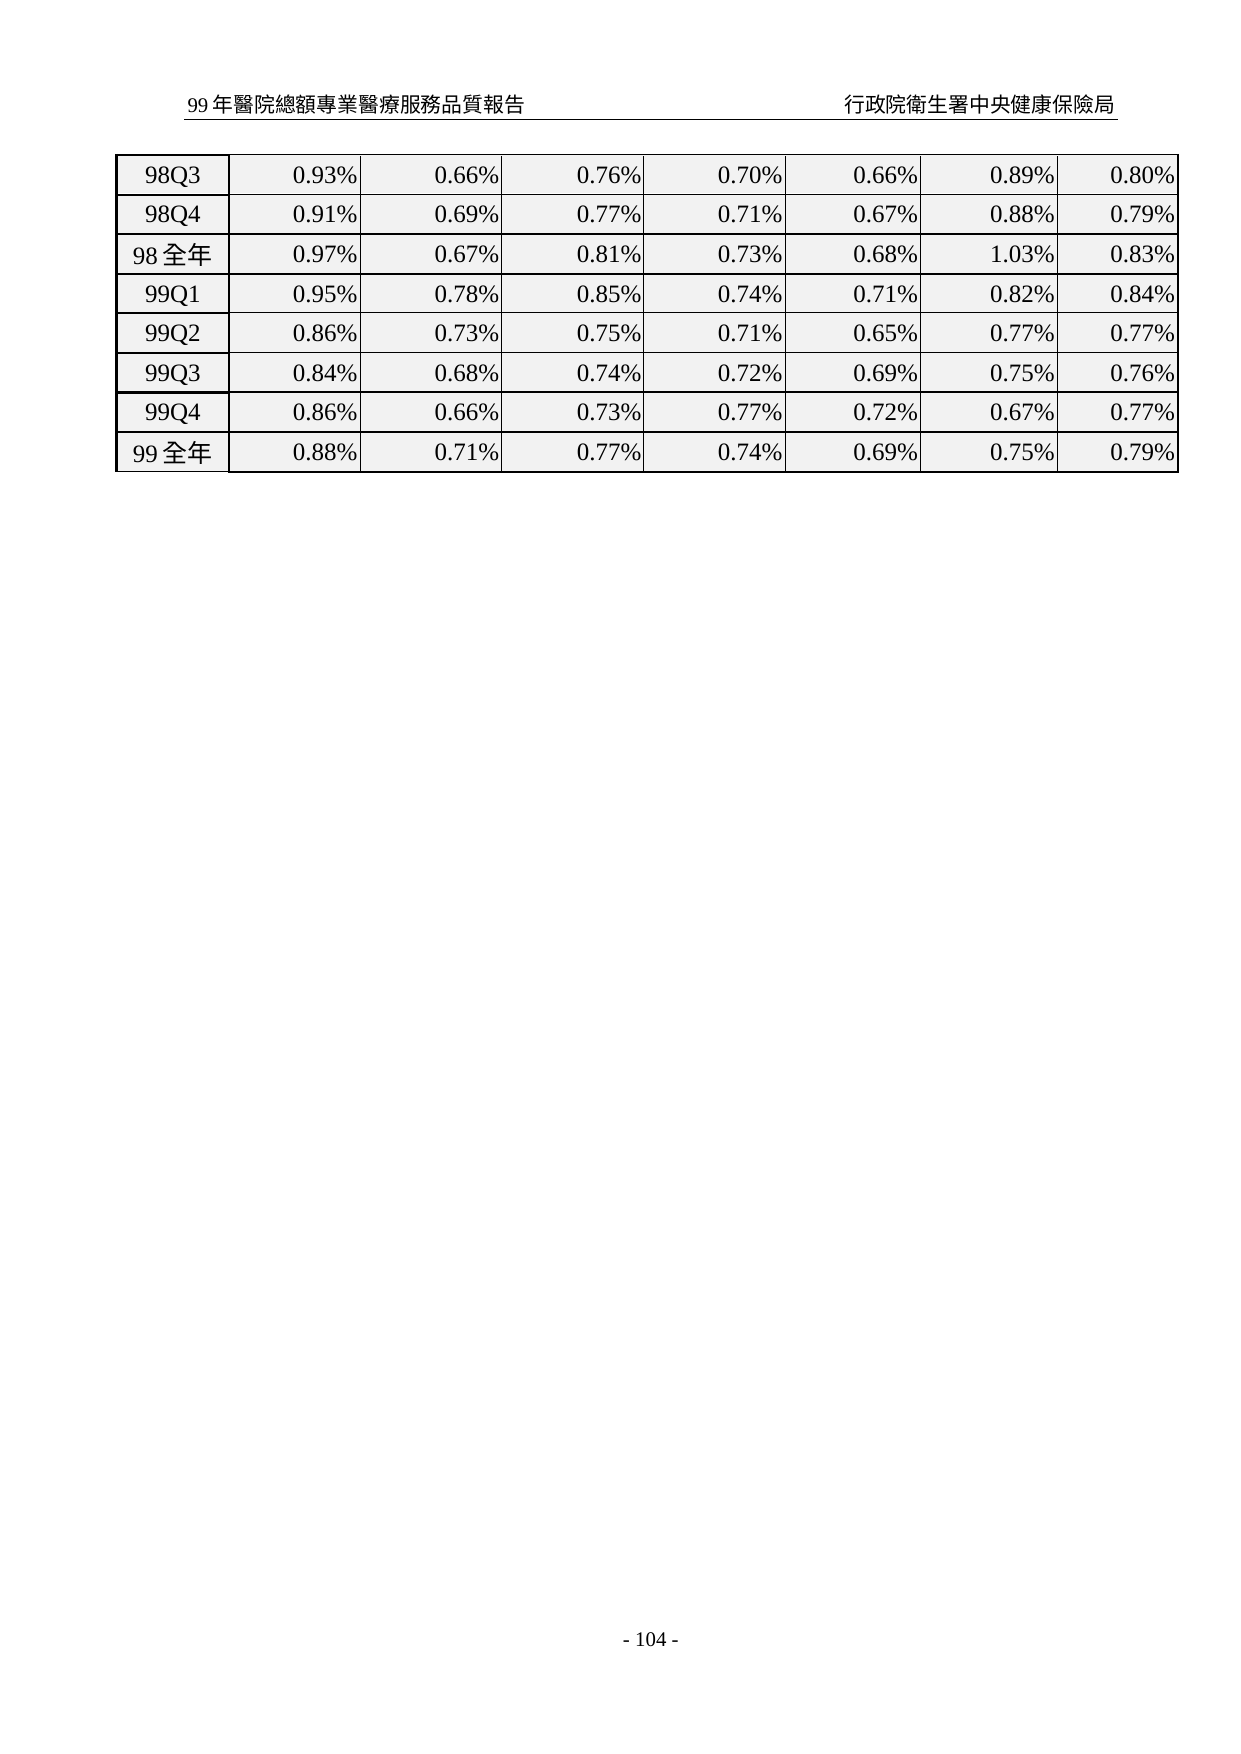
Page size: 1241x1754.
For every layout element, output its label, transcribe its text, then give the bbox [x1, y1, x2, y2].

table_cell 0.80% [1058, 155, 1177, 193]
table_cell 0.76% [502, 155, 644, 193]
table_cell 0.66% [361, 393, 501, 431]
table_cell 0.77% [644, 393, 785, 431]
table_cell 0.85% [502, 275, 643, 312]
table_cell 0.68% [361, 353, 501, 391]
table_cell 98Q4 [118, 196, 228, 233]
table_cell 0.70% [644, 155, 785, 193]
table_cell 0.71% [644, 195, 785, 233]
table_cell 0.77% [502, 433, 643, 471]
table_cell 0.67% [361, 235, 501, 273]
table_cell 0.86% [230, 313, 360, 352]
table_cell 0.88% [921, 195, 1057, 233]
table_cell 0.69% [786, 433, 920, 471]
table_cell 0.72% [644, 353, 785, 391]
table_cell 0.81% [502, 235, 643, 273]
table_cell 0.65% [786, 313, 920, 352]
table_cell 0.76% [1058, 353, 1177, 391]
table_cell 0.75% [502, 313, 643, 352]
table_cell 0.72% [786, 393, 920, 431]
table_cell 0.91% [230, 195, 360, 233]
table_cell 0.71% [361, 433, 501, 471]
table_cell 0.66% [360, 155, 502, 193]
table_cell 98全年 [118, 235, 228, 273]
table_cell 0.71% [644, 313, 785, 352]
table_cell 0.77% [1058, 393, 1177, 431]
table_cell 0.73% [644, 235, 785, 273]
table_cell 0.69% [786, 353, 920, 391]
table_cell 0.73% [502, 393, 643, 431]
table_cell 0.97% [230, 235, 360, 273]
table_cell 0.86% [230, 393, 360, 431]
table_cell 0.89% [921, 155, 1057, 193]
table_cell 0.75% [921, 433, 1057, 471]
table_cell 0.66% [785, 155, 921, 193]
table_cell 0.83% [1058, 235, 1177, 273]
table_cell 1.03% [921, 235, 1057, 273]
table_cell 0.74% [502, 353, 643, 391]
table_cell 99Q4 [118, 394, 228, 431]
table_cell 0.77% [502, 195, 643, 233]
table_cell 0.71% [786, 275, 920, 312]
table_cell 0.74% [644, 275, 785, 312]
table_cell 0.74% [644, 433, 785, 471]
table_cell 99Q3 [118, 354, 228, 391]
table_cell 0.73% [361, 313, 501, 352]
table_cell 0.67% [786, 195, 920, 233]
table_cell 0.75% [921, 353, 1057, 391]
table_cell 98Q3 [118, 156, 228, 193]
table_cell 0.78% [361, 275, 501, 312]
table_cell 99Q1 [118, 275, 228, 312]
table_cell 0.77% [1058, 313, 1177, 352]
table_cell 0.79% [1058, 195, 1177, 233]
table_cell 0.82% [921, 275, 1057, 312]
table_cell 0.77% [921, 313, 1057, 352]
table_cell 0.95% [230, 275, 360, 312]
table_cell 0.69% [361, 195, 501, 233]
table_cell 0.84% [230, 353, 360, 391]
table_cell 0.84% [1058, 275, 1177, 312]
table_cell 99全年 [118, 433, 228, 471]
table_cell 99Q2 [118, 314, 228, 352]
table_cell 0.88% [230, 433, 360, 471]
table_cell 0.67% [921, 393, 1057, 431]
table_cell 0.93% [230, 155, 360, 193]
table_cell 0.68% [786, 235, 920, 273]
table_cell 0.79% [1058, 433, 1177, 471]
